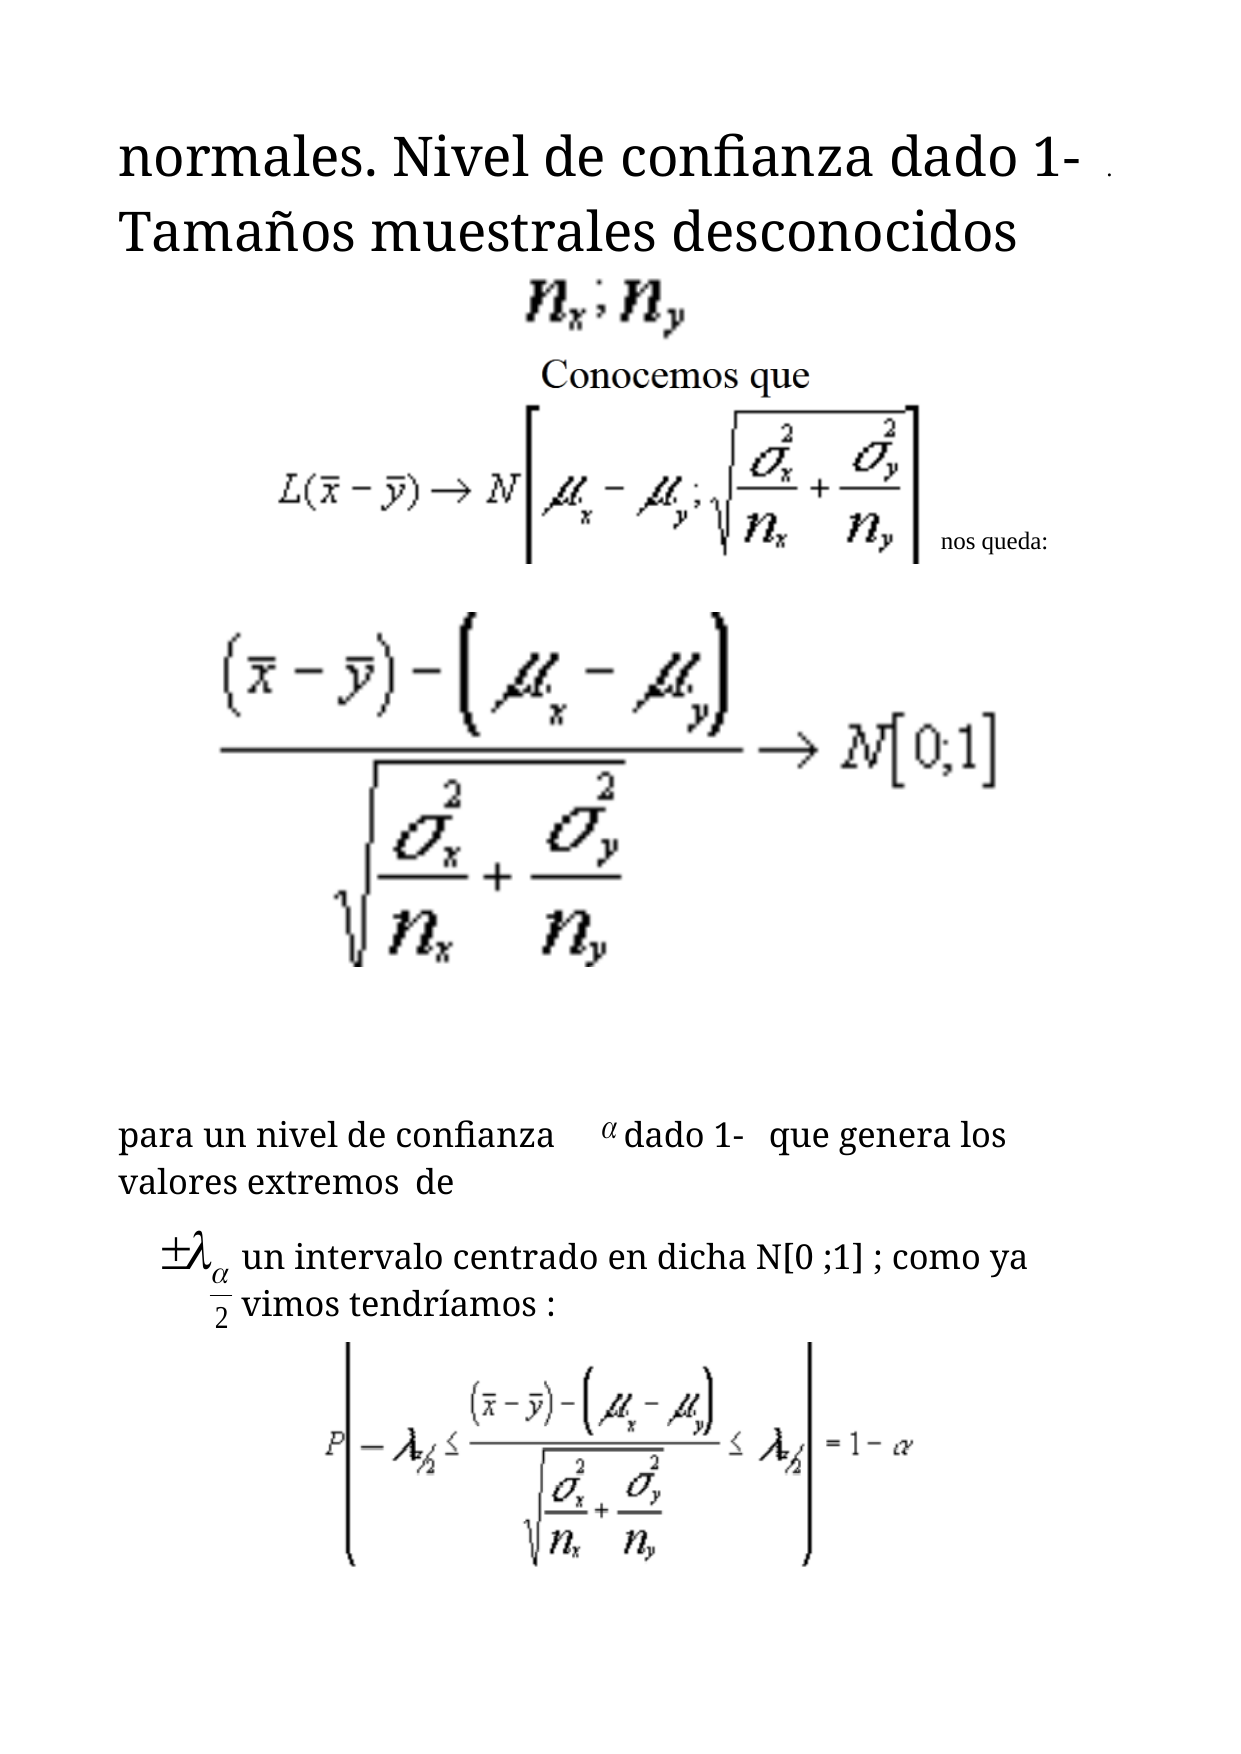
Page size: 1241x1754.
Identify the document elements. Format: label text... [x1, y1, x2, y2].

text nos queda: [941, 526, 1122, 554]
text [118, 526, 258, 554]
text Tamaños muestrales desconocidos [118, 193, 1122, 267]
picture [200, 612, 1040, 967]
text un intervalo centrado en dicha N[0 ;1] ; como ya vimos tendríamos : [118, 1233, 1122, 1327]
text para un nivel de confianza dado 1- que genera los valores extremos de [118, 1111, 1122, 1204]
picture [317, 1342, 924, 1607]
text normales. Nivel de confianza dado 1- . [118, 118, 1122, 193]
picture [258, 267, 941, 564]
